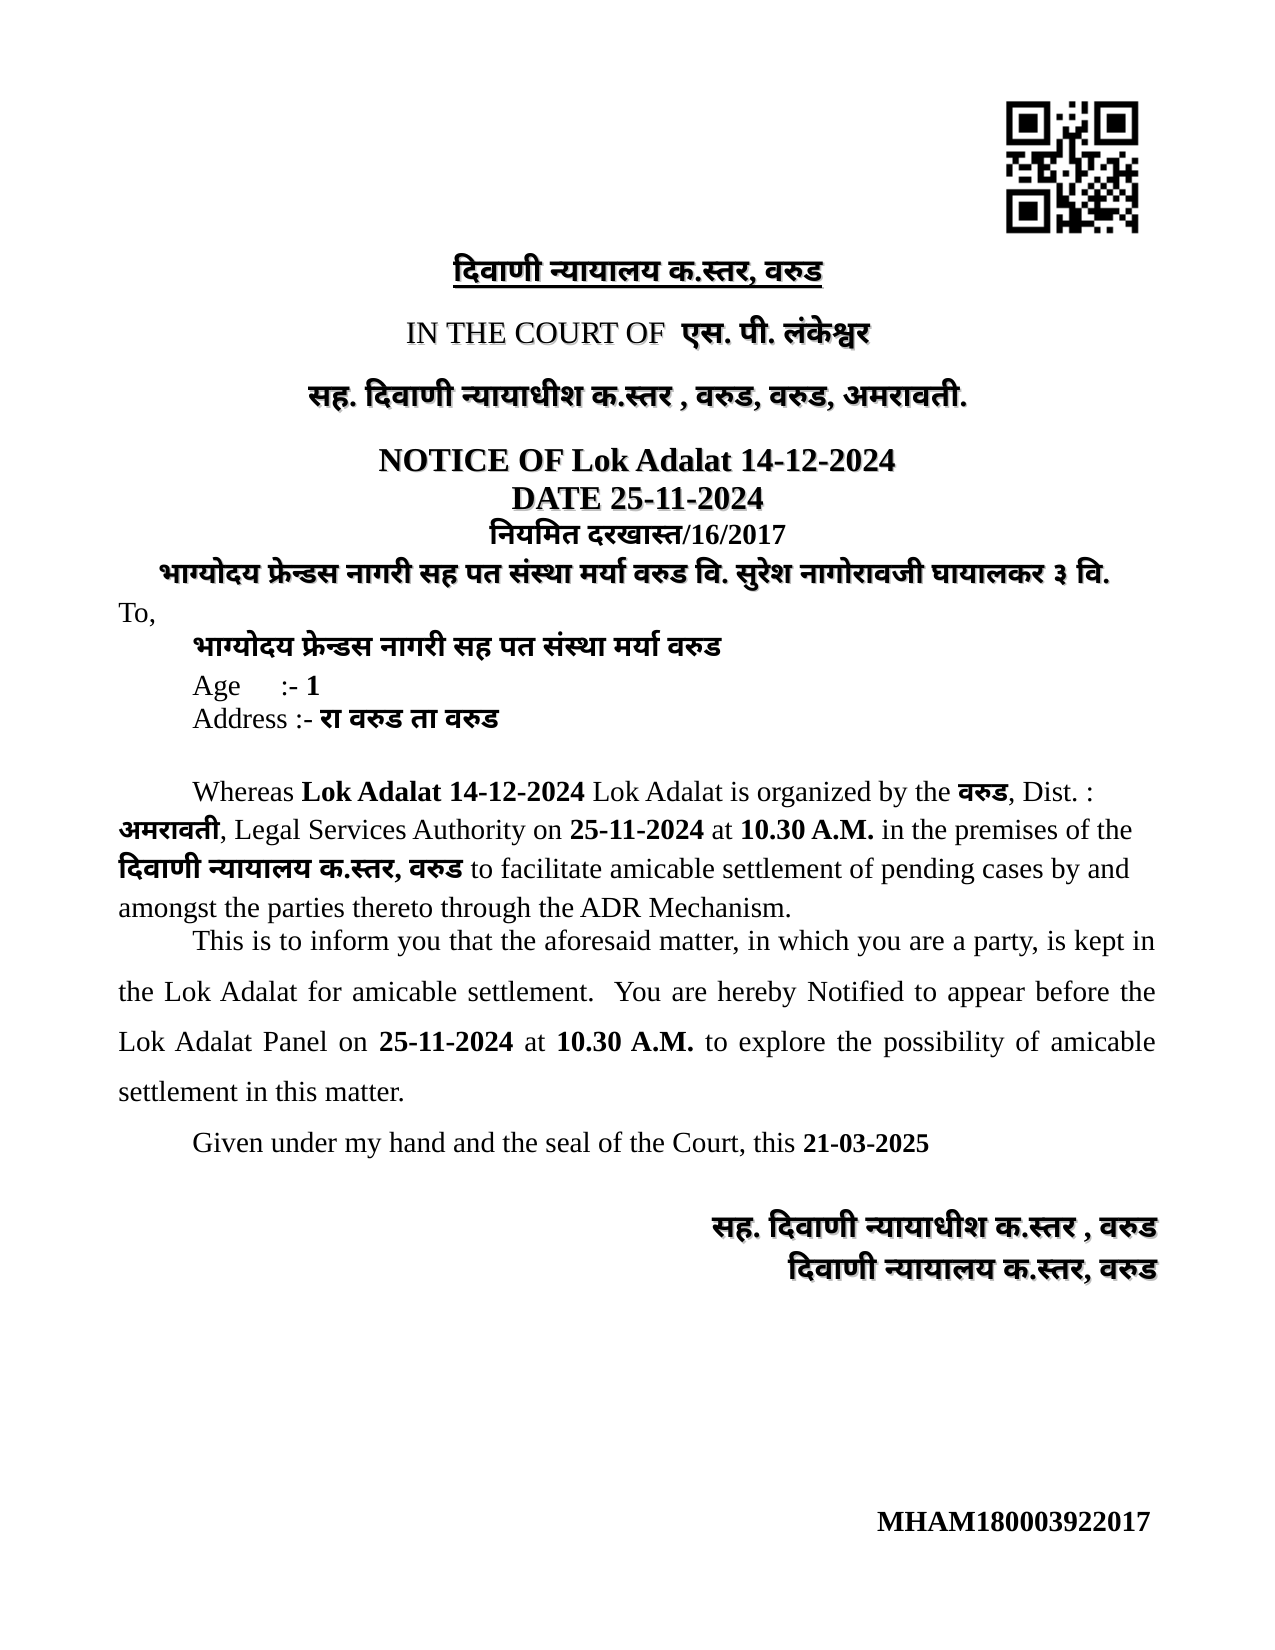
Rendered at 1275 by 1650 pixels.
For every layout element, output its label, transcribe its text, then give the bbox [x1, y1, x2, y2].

text भाग्योदय फ्रेन्डस नागरी सह पत संस्था मर्या वरुड [118, 629, 1157, 668]
text दिवाणी न्यायालय क.स्तर, वरुड [118, 252, 1157, 294]
text Given under my hand and the seal of the Court, this 21-03-2025 [118, 1125, 1157, 1158]
text सह. दिवाणी न्यायाधीश क.स्तर , वरुड [118, 1209, 1157, 1251]
text सह. दिवाणी न्यायाधीश क.स्तर , वरुड, वरुड, अमरावती. [118, 377, 1157, 419]
picture [994, 89, 1151, 246]
text NOTICE OF Lok Adalat 14-12-2024 [118, 440, 1157, 478]
text Age :- 1 [118, 668, 1157, 701]
text Whereas Lok Adalat 14-12-2024 Lok Adalat is organized by the वरुड, Dist. : अमरावती, Legal Services Authority on 25-11-2024 at 10.30 A.M. in the premises of the दिवाणी न्यायालय क.स्तर, वरुड to facilitate amicable settlement of pending cases by and amongst the parties thereto through the ADR Mechanism. [118, 774, 1157, 923]
text To, [118, 595, 1157, 629]
text IN THE COURT OF एस. पी. लंकेश्वर [118, 314, 1157, 356]
table_cell [864, 85, 1156, 252]
table_header MHAM180003922017 [864, 1499, 1156, 1543]
text DATE 25-11-2024 [118, 478, 1157, 517]
text This is to inform you that the aforesaid matter, in which you are a party, is kept in the Lok Adalat for amicable settlement. You are hereby Notified to appear before the Lok Adalat Panel on 25-11-2024 at 10.30 A.M. to explore the possibility of amicable settlement in this matter. [118, 923, 1157, 1108]
text नियमित दरखास्त/16/2017 [118, 517, 1157, 556]
text भाग्योदय फ्रेन्डस नागरी सह पत संस्था मर्या वरुड वि. सुरेश नागोरावजी घायालकर ३ वि. [118, 556, 1157, 595]
text दिवाणी न्यायालय क.स्तर, वरुड [118, 1251, 1157, 1292]
text Address :- रा वरुड ता वरुड [118, 701, 1157, 741]
